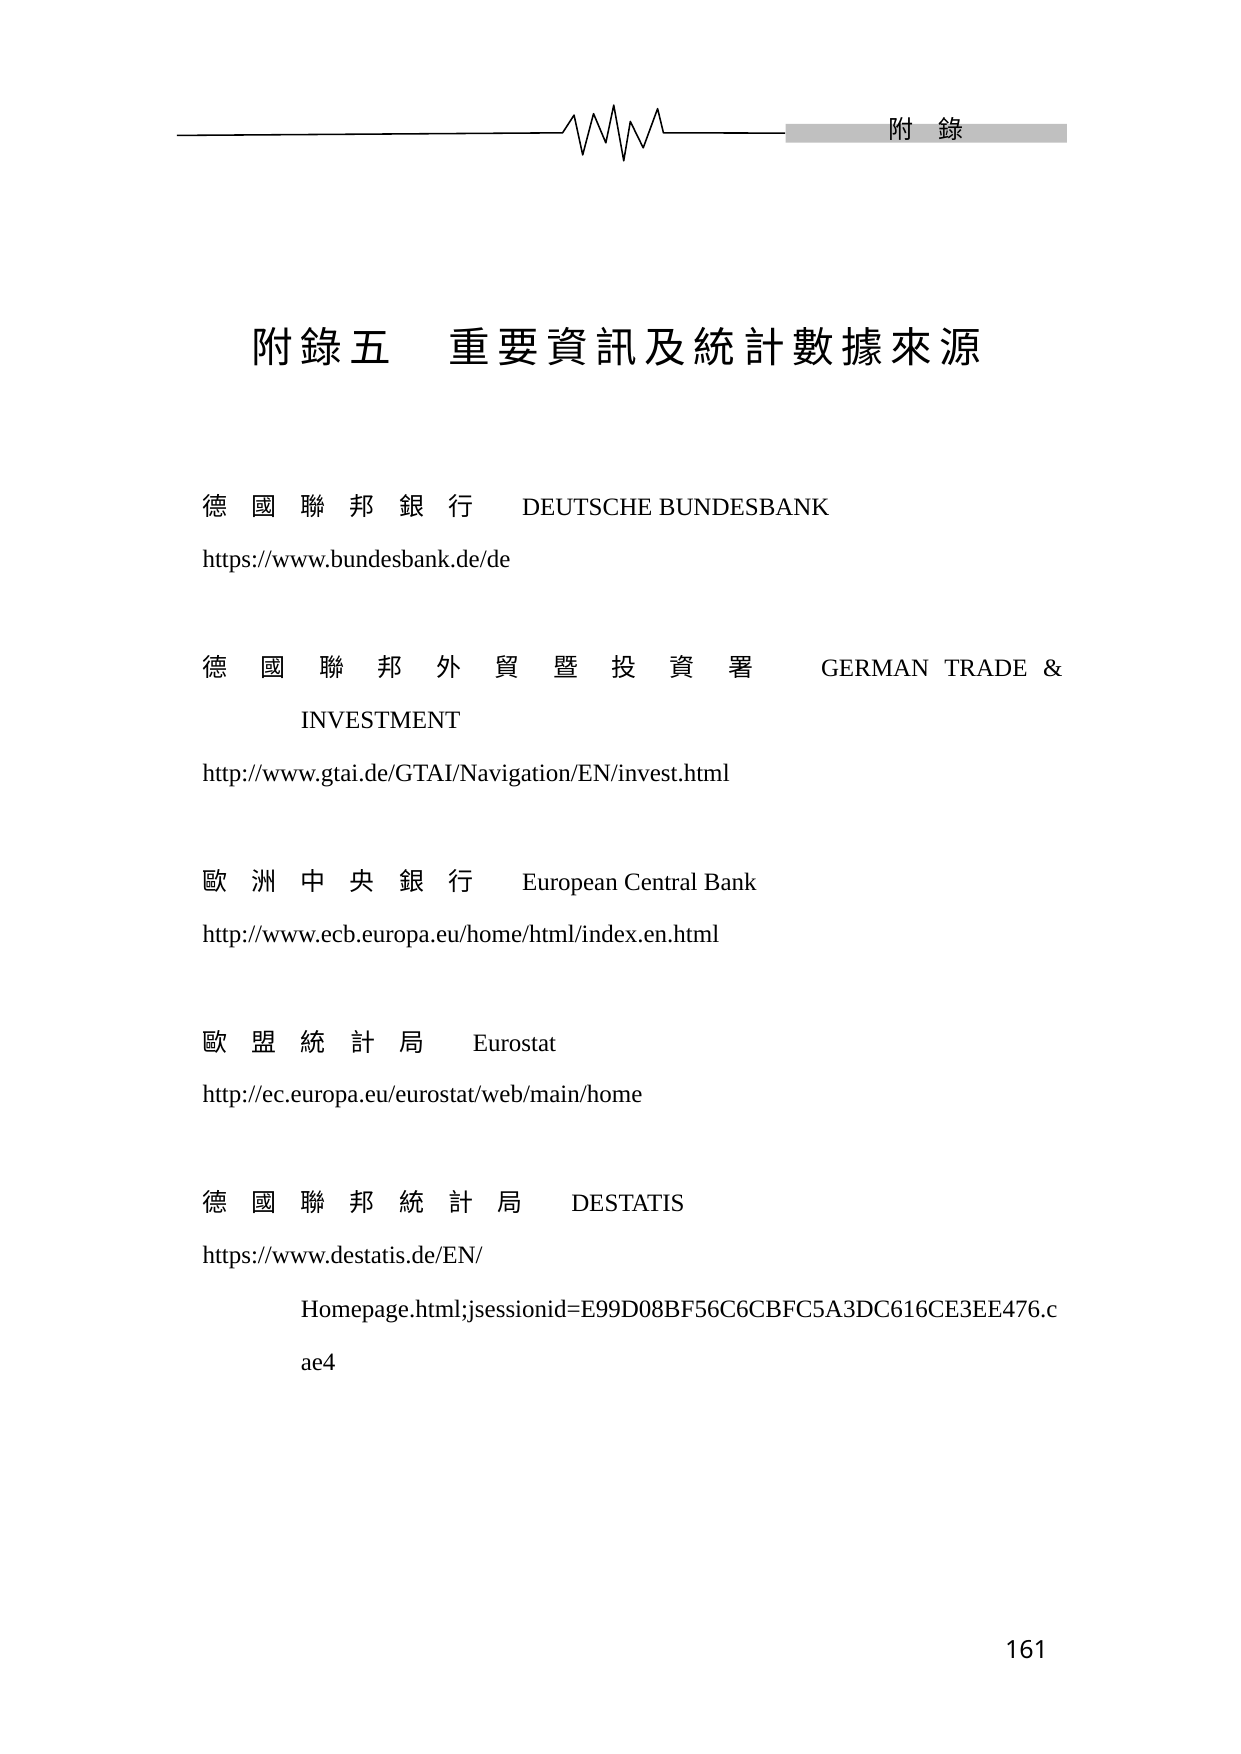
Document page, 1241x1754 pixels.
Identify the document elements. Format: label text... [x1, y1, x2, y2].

text 德國聯邦外貿暨投資署 GERMAN TRADE & INVESTMENT [202, 639, 1063, 746]
text http://ec.europa.eu/eurostat/web/main/home [202, 1067, 1063, 1121]
text 德國聯邦統計局 DESTATIS [202, 1174, 1063, 1228]
text 歐洲中央銀行 European Central Bank [202, 853, 1063, 906]
text https://www.bundesbank.de/de [202, 532, 1063, 585]
text 歐盟統計局 Eurostat [202, 1013, 1063, 1067]
text http://www.ecb.europa.eu/home/html/index.en.html [202, 906, 1063, 960]
text https://www.destatis.de/EN/Homepage.html;jsessionid=E99D08BF56C6CBFC5A3DC616CE3EE476.cae4 [202, 1228, 1063, 1388]
text 德國聯邦銀行 DEUTSCHE BUNDESBANK [202, 478, 1063, 532]
text 附錄五 重要資訊及統計數據來源 [178, 291, 1063, 398]
text http://www.gtai.de/GTAI/Navigation/EN/invest.html [202, 746, 1063, 799]
